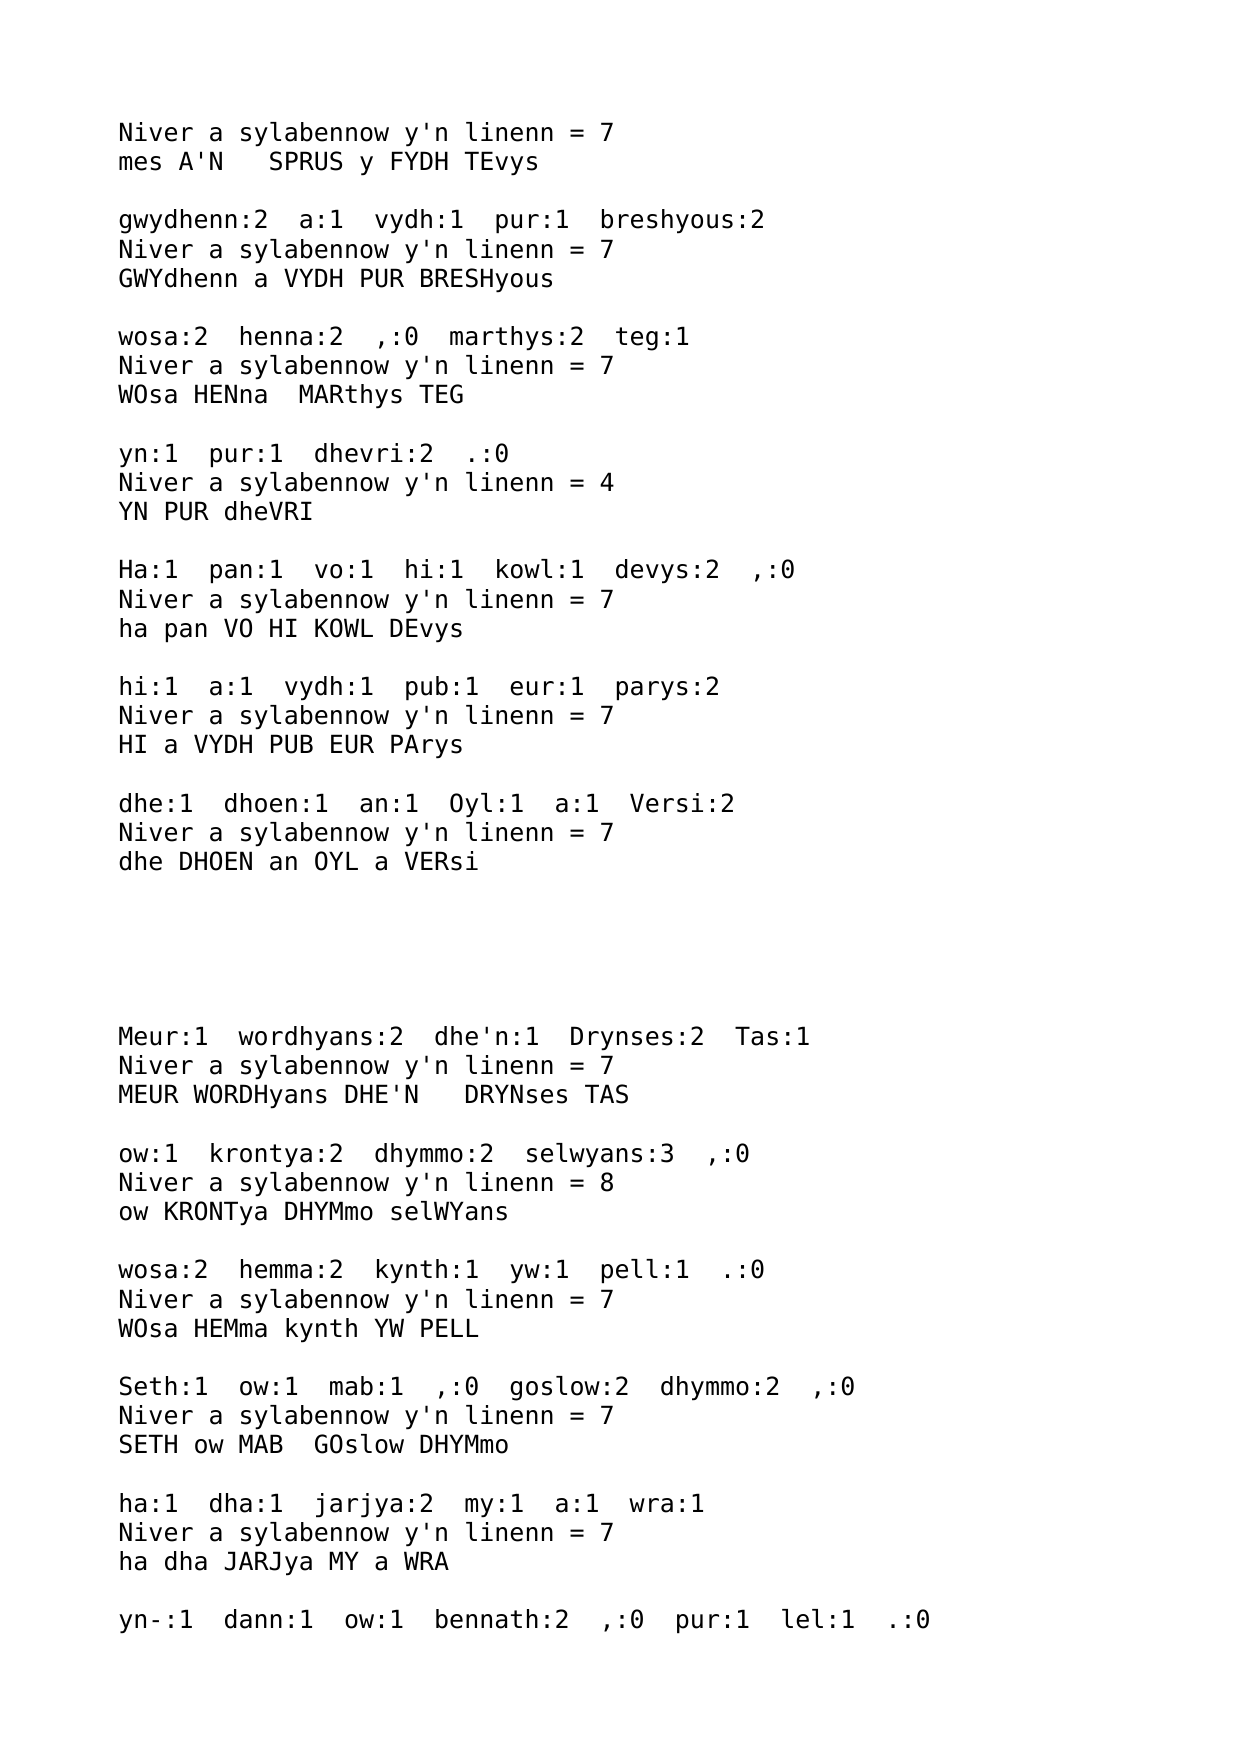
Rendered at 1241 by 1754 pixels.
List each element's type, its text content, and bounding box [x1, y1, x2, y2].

text hi:1 a:1 vydh:1 pub:1 eur:1 parys:2 [118, 672, 1122, 701]
text Niver a sylabennow y'n linenn = 7 [118, 1401, 1122, 1431]
text Niver a sylabennow y'n linenn = 7 [118, 235, 1122, 264]
text ha pan VO HI KOWL DEvys [118, 614, 1122, 643]
text dhe DHOEN an OYL a VERsi [118, 847, 1122, 876]
text GWYdhenn a VYDH PUR BRESHyous [118, 264, 1122, 293]
text Niver a sylabennow y'n linenn = 7 [118, 701, 1122, 731]
text ha dha JARJya MY a WRA [118, 1547, 1122, 1576]
text YN PUR dheVRI [118, 497, 1122, 526]
text wosa:2 hemma:2 kynth:1 yw:1 pell:1 .:0 [118, 1256, 1122, 1285]
text Ha:1 pan:1 vo:1 hi:1 kowl:1 devys:2 ,:0 [118, 556, 1122, 585]
text Niver a sylabennow y'n linenn = 4 [118, 468, 1122, 497]
text WOsa HENna MARthys TEG [118, 381, 1122, 410]
text Niver a sylabennow y'n linenn = 7 [118, 118, 1122, 147]
text Niver a sylabennow y'n linenn = 7 [118, 1051, 1122, 1081]
text Niver a sylabennow y'n linenn = 7 [118, 818, 1122, 847]
text Niver a sylabennow y'n linenn = 7 [118, 351, 1122, 381]
text SETH ow MAB GOslow DHYMmo [118, 1431, 1122, 1460]
text Seth:1 ow:1 mab:1 ,:0 goslow:2 dhymmo:2 ,:0 [118, 1372, 1122, 1401]
text wosa:2 henna:2 ,:0 marthys:2 teg:1 [118, 322, 1122, 351]
text ow KRONTya DHYMmo selWYans [118, 1197, 1122, 1226]
text ha:1 dha:1 jarjya:2 my:1 a:1 wra:1 [118, 1489, 1122, 1518]
text dhe:1 dhoen:1 an:1 Oyl:1 a:1 Versi:2 [118, 789, 1122, 818]
text yn-:1 dann:1 ow:1 bennath:2 ,:0 pur:1 lel:1 .:0 [118, 1606, 1122, 1635]
text Niver a sylabennow y'n linenn = 7 [118, 1518, 1122, 1547]
text Niver a sylabennow y'n linenn = 7 [118, 585, 1122, 614]
text gwydhenn:2 a:1 vydh:1 pur:1 breshyous:2 [118, 206, 1122, 235]
text mes A'N SPRUS y FYDH TEvys [118, 147, 1122, 176]
text HI a VYDH PUB EUR PArys [118, 731, 1122, 760]
text yn:1 pur:1 dhevri:2 .:0 [118, 439, 1122, 468]
text MEUR WORDHyans DHE'N DRYNses TAS [118, 1081, 1122, 1110]
text Niver a sylabennow y'n linenn = 7 [118, 1285, 1122, 1314]
text Niver a sylabennow y'n linenn = 8 [118, 1168, 1122, 1197]
text ow:1 krontya:2 dhymmo:2 selwyans:3 ,:0 [118, 1139, 1122, 1168]
text Meur:1 wordhyans:2 dhe'n:1 Drynses:2 Tas:1 [118, 1022, 1122, 1051]
text WOsa HEMma kynth YW PELL [118, 1314, 1122, 1343]
